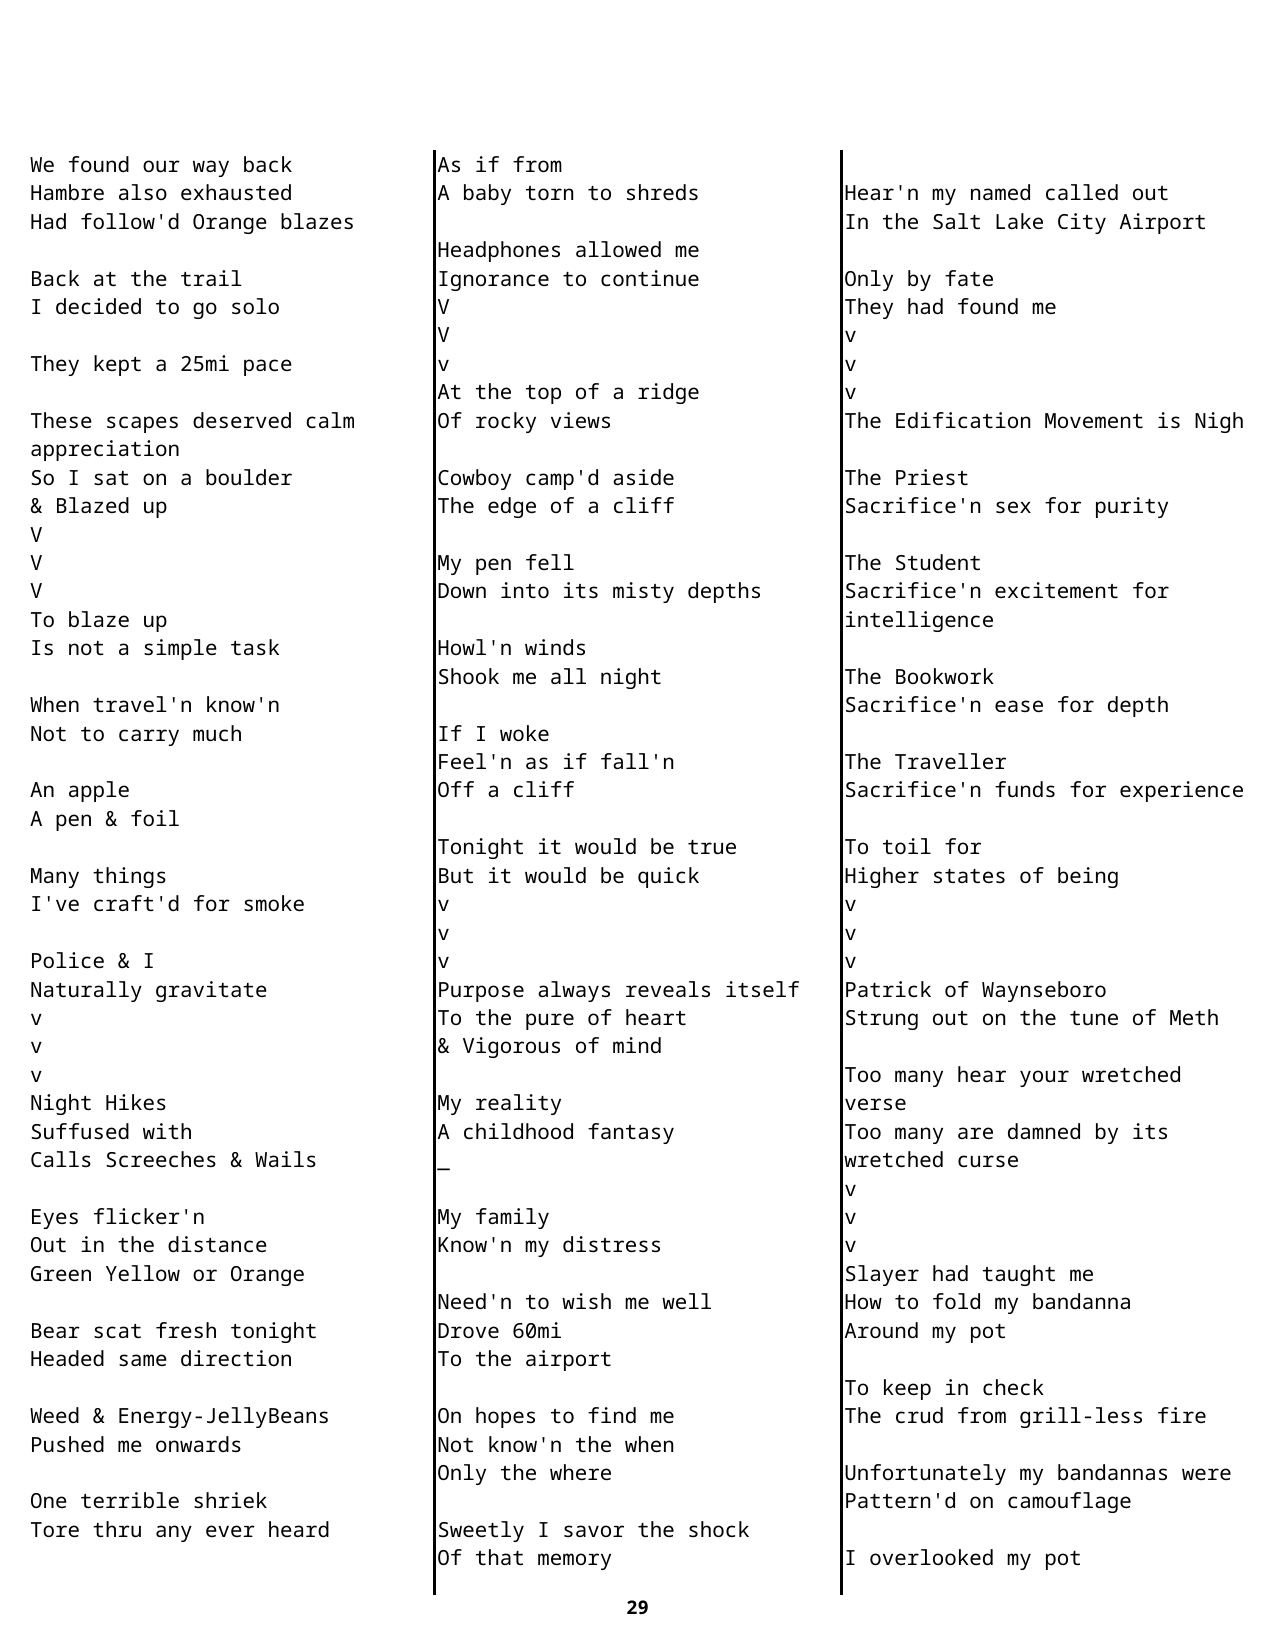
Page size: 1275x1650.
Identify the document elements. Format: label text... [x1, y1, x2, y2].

text v [844, 1202, 1245, 1231]
text V [30, 548, 431, 577]
text These scapes deserved calm appreciation [30, 406, 431, 463]
text v [844, 889, 1245, 918]
text Not to carry much [30, 719, 431, 747]
text v [844, 918, 1245, 946]
text _ [437, 1145, 838, 1174]
text Had follow'd Orange blazes [30, 207, 431, 235]
text My family [437, 1202, 838, 1231]
text v [844, 1174, 1245, 1202]
text Of that memory [437, 1543, 838, 1572]
text Only by fate [844, 264, 1245, 292]
text Pushed me onwards [30, 1430, 431, 1458]
text So I sat on a boulder [30, 463, 431, 491]
text They had found me [844, 292, 1245, 321]
text Green Yellow or Orange [30, 1259, 431, 1287]
text V [30, 520, 431, 548]
text My pen fell [437, 548, 838, 577]
text To keep in check [844, 1373, 1245, 1401]
text Night Hikes [30, 1088, 431, 1117]
text The Edification Movement is Nigh [844, 406, 1245, 434]
text They kept a 25mi pace [30, 349, 431, 377]
text To blaze up [30, 605, 431, 633]
text In the Salt Lake City Airport [844, 207, 1245, 235]
text Tore thru any ever heard [30, 1515, 431, 1543]
text One terrible shriek [30, 1487, 431, 1515]
text Tonight it would be true [437, 832, 838, 861]
text v [437, 918, 838, 946]
text Know'n my distress [437, 1231, 838, 1259]
text Sacrifice'n sex for purity [844, 491, 1245, 520]
text v [437, 889, 838, 918]
text To toil for [844, 832, 1245, 861]
text Down into its misty depths [437, 577, 838, 605]
text Hear'n my named called out [844, 178, 1245, 207]
text v [844, 377, 1245, 406]
text V [437, 321, 838, 349]
text Unfortunately my bandannas were [844, 1458, 1245, 1487]
text The Traveller [844, 747, 1245, 776]
text Pattern'd on camouflage [844, 1487, 1245, 1515]
text Too many are damned by its wretched curse [844, 1117, 1245, 1174]
text As if from [437, 150, 838, 178]
text The edge of a cliff [437, 491, 838, 520]
text V [30, 577, 431, 605]
text Around my pot [844, 1316, 1245, 1344]
text v [30, 1003, 431, 1032]
text Headed same direction [30, 1344, 431, 1373]
text The Priest [844, 463, 1245, 491]
text But it would be quick [437, 861, 838, 889]
text Cowboy camp'd aside [437, 463, 838, 491]
text Purpose always reveals itself [437, 975, 838, 1003]
text I decided to go solo [30, 292, 431, 321]
text If I woke [437, 719, 838, 747]
text Sacrifice'n ease for depth [844, 690, 1245, 719]
text A pen & foil [30, 804, 431, 832]
text Slayer had taught me [844, 1259, 1245, 1287]
text Feel'n as if fall'n [437, 747, 838, 776]
text v [844, 349, 1245, 377]
text The crud from grill-less fire [844, 1401, 1245, 1430]
text A childhood fantasy [437, 1117, 838, 1145]
text v [844, 946, 1245, 975]
text I overlooked my pot [844, 1543, 1245, 1572]
text v [844, 321, 1245, 349]
text Many things [30, 861, 431, 889]
text v [437, 349, 838, 377]
text When travel'n know'n [30, 690, 431, 719]
text Need'n to wish me well [437, 1287, 838, 1316]
text To the airport [437, 1344, 838, 1373]
text On hopes to find me [437, 1401, 838, 1430]
text v [30, 1032, 431, 1060]
text Calls Screeches & Wails [30, 1145, 431, 1174]
text Suffused with [30, 1117, 431, 1145]
text Naturally gravitate [30, 975, 431, 1003]
text Police & I [30, 946, 431, 975]
text We found our way back [30, 150, 431, 178]
text Of rocky views [437, 406, 838, 434]
text A baby torn to shreds [437, 178, 838, 207]
text Patrick of Waynseboro [844, 975, 1245, 1003]
text Sacrifice'n excitement for intelligence [844, 577, 1245, 633]
text & Blazed up [30, 491, 431, 520]
text V [437, 292, 838, 321]
text Weed & Energy-JellyBeans [30, 1401, 431, 1430]
text Higher states of being [844, 861, 1245, 889]
text Not know'n the when [437, 1430, 838, 1458]
text How to fold my bandanna [844, 1287, 1245, 1316]
text & Vigorous of mind [437, 1032, 838, 1060]
text Howl'n winds [437, 633, 838, 662]
text v [844, 1231, 1245, 1259]
text Shook me all night [437, 662, 838, 690]
text I've craft'd for smoke [30, 889, 431, 918]
text To the pure of heart [437, 1003, 838, 1032]
text Back at the trail [30, 264, 431, 292]
text v [30, 1060, 431, 1088]
text v [437, 946, 838, 975]
text Is not a simple task [30, 633, 431, 662]
text The Student [844, 548, 1245, 577]
text Hambre also exhausted [30, 178, 431, 207]
text Sweetly I savor the shock [437, 1515, 838, 1543]
text Too many hear your wretched verse [844, 1060, 1245, 1117]
text An apple [30, 776, 431, 804]
text Headphones allowed me [437, 235, 838, 264]
text Eyes flicker'n [30, 1202, 431, 1231]
text Strung out on the tune of Meth [844, 1003, 1245, 1032]
text At the top of a ridge [437, 377, 838, 406]
text Out in the distance [30, 1231, 431, 1259]
text Only the where [437, 1458, 838, 1487]
text Ignorance to continue [437, 264, 838, 292]
text My reality [437, 1088, 838, 1117]
text Off a cliff [437, 776, 838, 804]
text Bear scat fresh tonight [30, 1316, 431, 1344]
text Drove 60mi [437, 1316, 838, 1344]
text Sacrifice'n funds for experience [844, 776, 1245, 804]
text The Bookwork [844, 662, 1245, 690]
